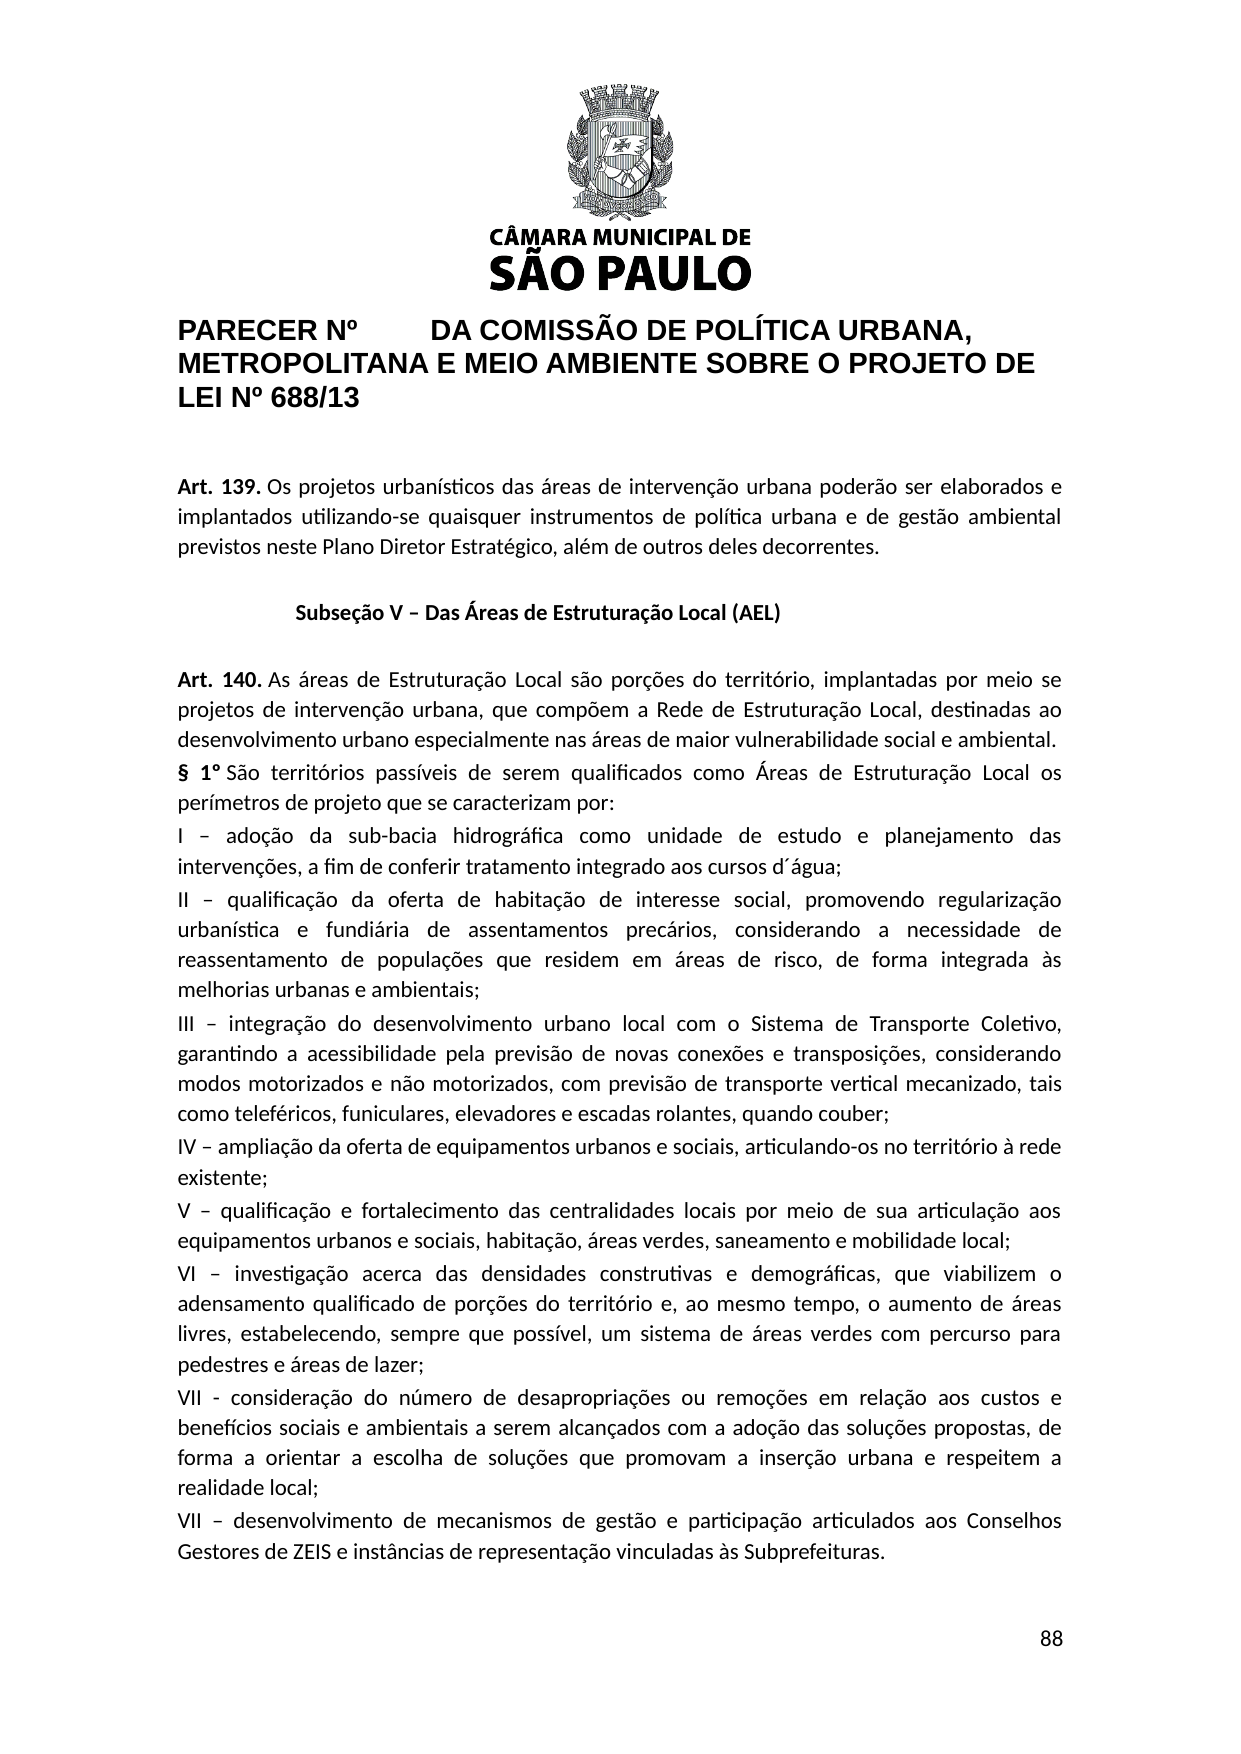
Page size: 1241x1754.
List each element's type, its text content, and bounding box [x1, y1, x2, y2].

text V – qualificação e fortalecimento das centralidades locais por meio de sua articulação aos equipamentos urbanos e sociais, habitação, áreas verdes, saneamento e mobilidade local; [177, 1196, 1063, 1254]
picture [488, 83, 752, 292]
text Art. 140. As áreas de Estruturação Local são porções do território, implantadas por meio se projetos de intervenção urbana, que compõem a Rede de Estruturação Local, destinadas ao desenvolvimento urbano especialmente nas áreas de maior vulnerabilidade social e ambiental. [177, 665, 1063, 753]
text VI – investigação acerca das densidades construtivas e demográficas, que viabilizem o adensamento qualificado de porções do território e, ao mesmo tempo, o aumento de áreas livres, estabelecendo, sempre que possível, um sistema de áreas verdes com percurso para pedestres e áreas de lazer; [177, 1259, 1063, 1378]
text Subseção V – Das Áreas de Estruturação Local (AEL) [177, 598, 1063, 627]
text Art. 139. Os projetos urbanísticos das áreas de intervenção urbana poderão ser elaborados e implantados utilizando-se quaisquer instrumentos de política urbana e de gestão ambiental previstos neste Plano Diretor Estratégico, além de outros deles decorrentes. [177, 472, 1063, 560]
text II – qualificação da oferta de habitação de interesse social, promovendo regularização urbanística e fundiária de assentamentos precários, considerando a necessidade de reassentamento de populações que residem em áreas de risco, de forma integrada às melhorias urbanas e ambientais; [177, 885, 1063, 1004]
text III – integração do desenvolvimento urbano local com o Sistema de Transporte Coletivo, garantindo a acessibilidade pela previsão de novas conexões e transposições, considerando modos motorizados e não motorizados, com previsão de transporte vertical mecanizado, tais como teleféricos, funiculares, elevadores e escadas rolantes, quando couber; [177, 1009, 1063, 1127]
text VII - consideração do número de desapropriações ou remoções em relação aos custos e benefícios sociais e ambientais a serem alcançados com a adoção das soluções propostas, de forma a orientar a escolha de soluções que promovam a inserção urbana e respeitem a realidade local; [177, 1383, 1063, 1502]
text I – adoção da sub-bacia hidrográfica como unidade de estudo e planejamento das intervenções, a fim de conferir tratamento integrado aos cursos d´água; [177, 822, 1063, 880]
text VII – desenvolvimento de mecanismos de gestão e participação articulados aos Conselhos Gestores de ZEIS e instâncias de representação vinculadas às Subprefeituras. [177, 1507, 1063, 1565]
text § 1º São territórios passíveis de serem qualificados como Áreas de Estruturação Local os perímetros de projeto que se caracterizam por: [177, 758, 1063, 817]
text IV – ampliação da oferta de equipamentos urbanos e sociais, articulando-os no território à rede existente; [177, 1132, 1063, 1191]
